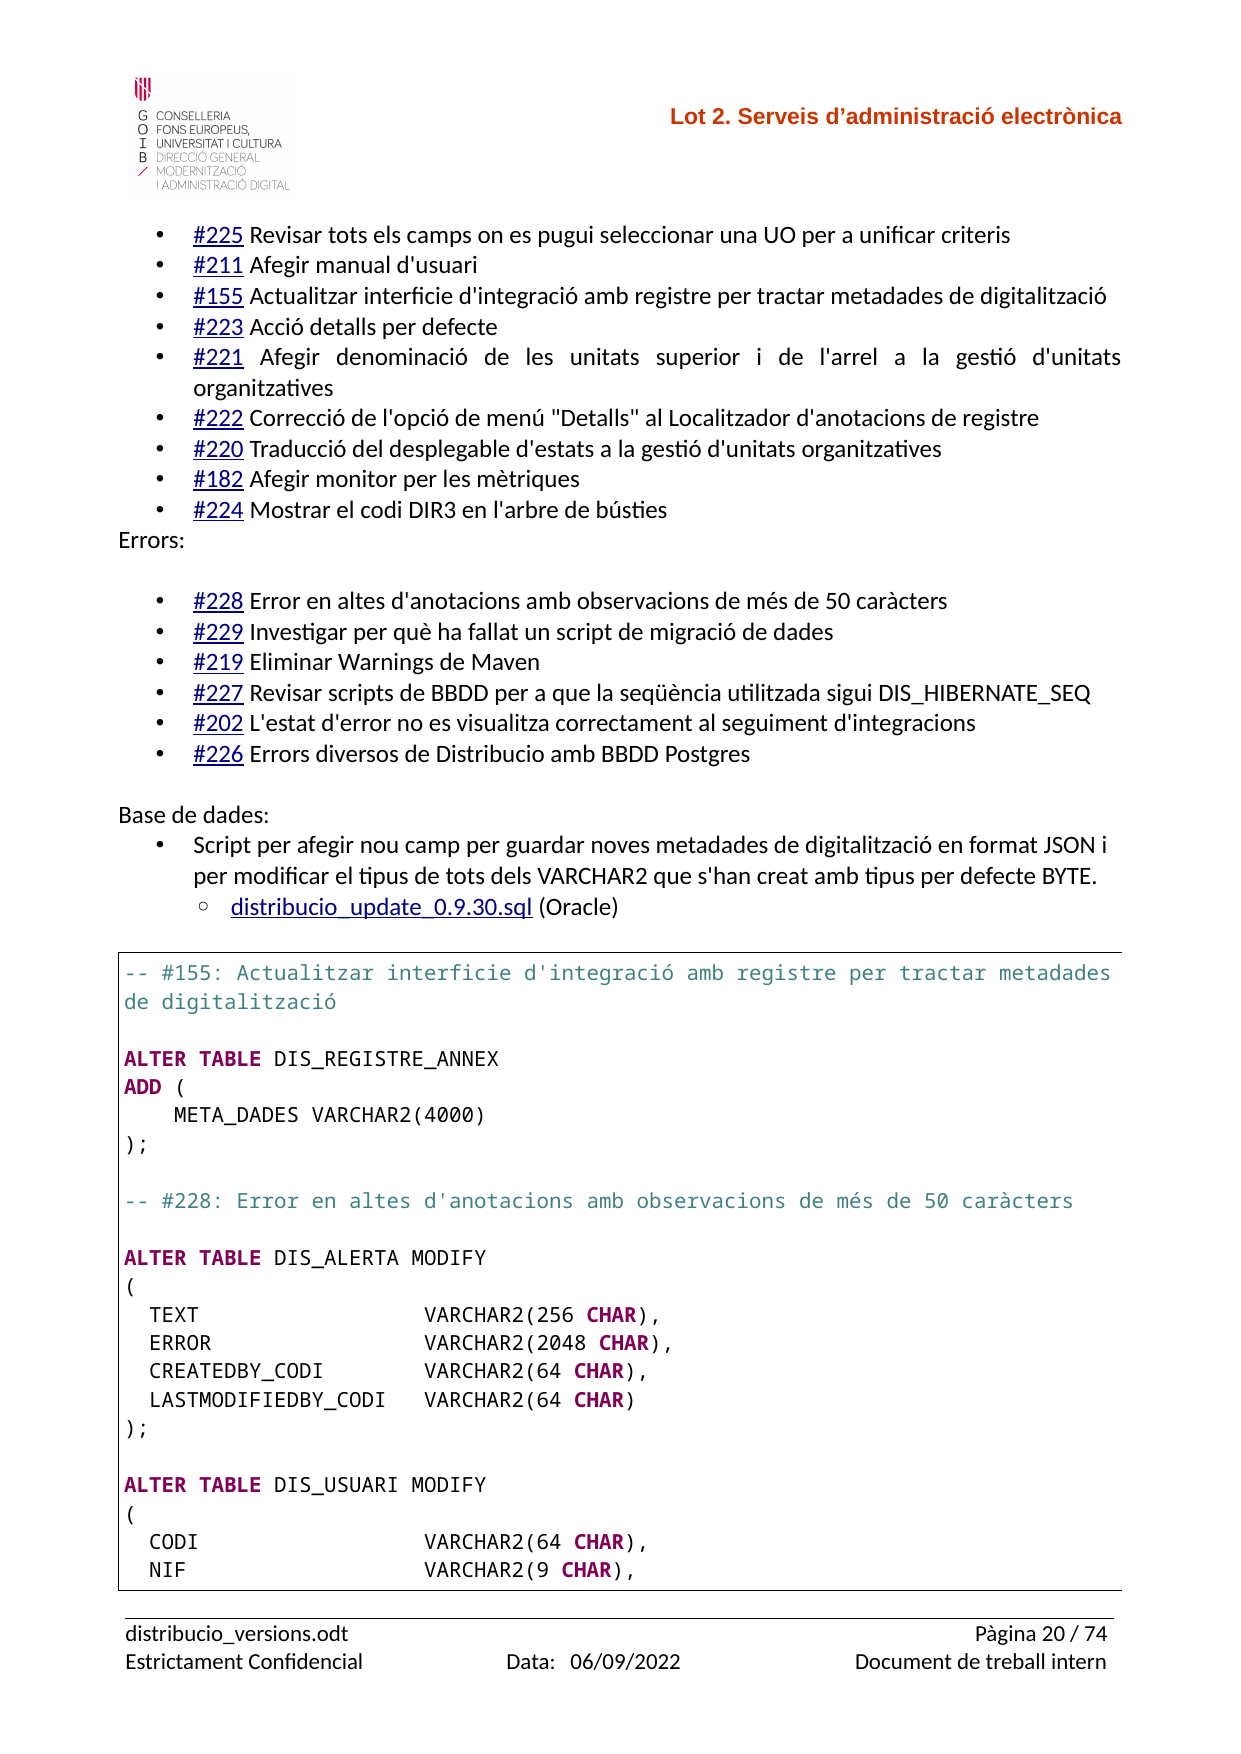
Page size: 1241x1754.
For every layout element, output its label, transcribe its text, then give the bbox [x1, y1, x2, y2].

list #202 L'estat d'error no es visualitza correctament al seguiment d'integracions [156, 707, 1122, 738]
list #228 Error en altes d'anotacions amb observacions de més de 50 caràcters [156, 585, 1122, 616]
text Base de dades: [118, 799, 1122, 829]
list #227 Revisar scripts de BBDD per a que la seqüència utilitzada sigui DIS_HIBERNATE_SEQ [156, 677, 1122, 707]
list #225 Revisar tots els camps on es pugui seleccionar una UO per a unificar criteris [156, 219, 1122, 250]
list distribucio_update_0.9.30.sql (Oracle) [193, 891, 1122, 921]
text Errors: [118, 524, 1122, 555]
list #211 Afegir manual d'usuari [156, 250, 1122, 280]
table_header -- #155: Actualitzar interficie d'integració amb registre per tractar metadades de digitalització ALTER TABLE DIS_REGISTRE_ANNEX ADD ( META_DADES VARCHAR2(4000) ); -- #228: Error en altes d'anotacions amb observacions de més de 50 caràcters ALTER TABLE DIS_ALERTA MODIFY ( TEXT VARCHAR2(256 CHAR), ERROR VARCHAR2(2048 CHAR), CREATEDBY_CODI VARCHAR2(64 CHAR), LASTMODIFIEDBY_CODI VARCHAR2(64 CHAR) ); ALTER TABLE DIS_USUARI MODIFY ( CODI VARCHAR2(64 CHAR), NIF VARCHAR2(9 CHAR), [119, 953, 1122, 1590]
list #155 Actualitzar interficie d'integració amb registre per tractar metadades de digitalització [156, 280, 1122, 311]
list #226 Errors diversos de Distribucio amb BBDD Postgres [156, 738, 1122, 768]
picture [126, 70, 299, 197]
list #220 Traducció del desplegable d'estats a la gestió d'unitats organitzatives [156, 433, 1122, 463]
list #229 Investigar per què ha fallat un script de migració de dades [156, 616, 1122, 646]
list #182 Afegir monitor per les mètriques [156, 463, 1122, 494]
list #221 Afegir denominació de les unitats superior i de l'arrel a la gestió d'unitats organitzatives [156, 341, 1122, 402]
list #224 Mostrar el codi DIR3 en l'arbre de bústies [156, 494, 1122, 524]
list #222 Correcció de l'opció de menú "Detalls" al Localitzador d'anotacions de registre [156, 402, 1122, 433]
list #223 Acció detalls per defecte [156, 311, 1122, 341]
list Script per afegir nou camp per guardar noves metadades de digitalització en format JSON i per modificar el tipus de tots dels VARCHAR2 que s'han creat amb tipus per defecte BYTE. [156, 829, 1122, 891]
list #219 Eliminar Warnings de Maven [156, 646, 1122, 677]
